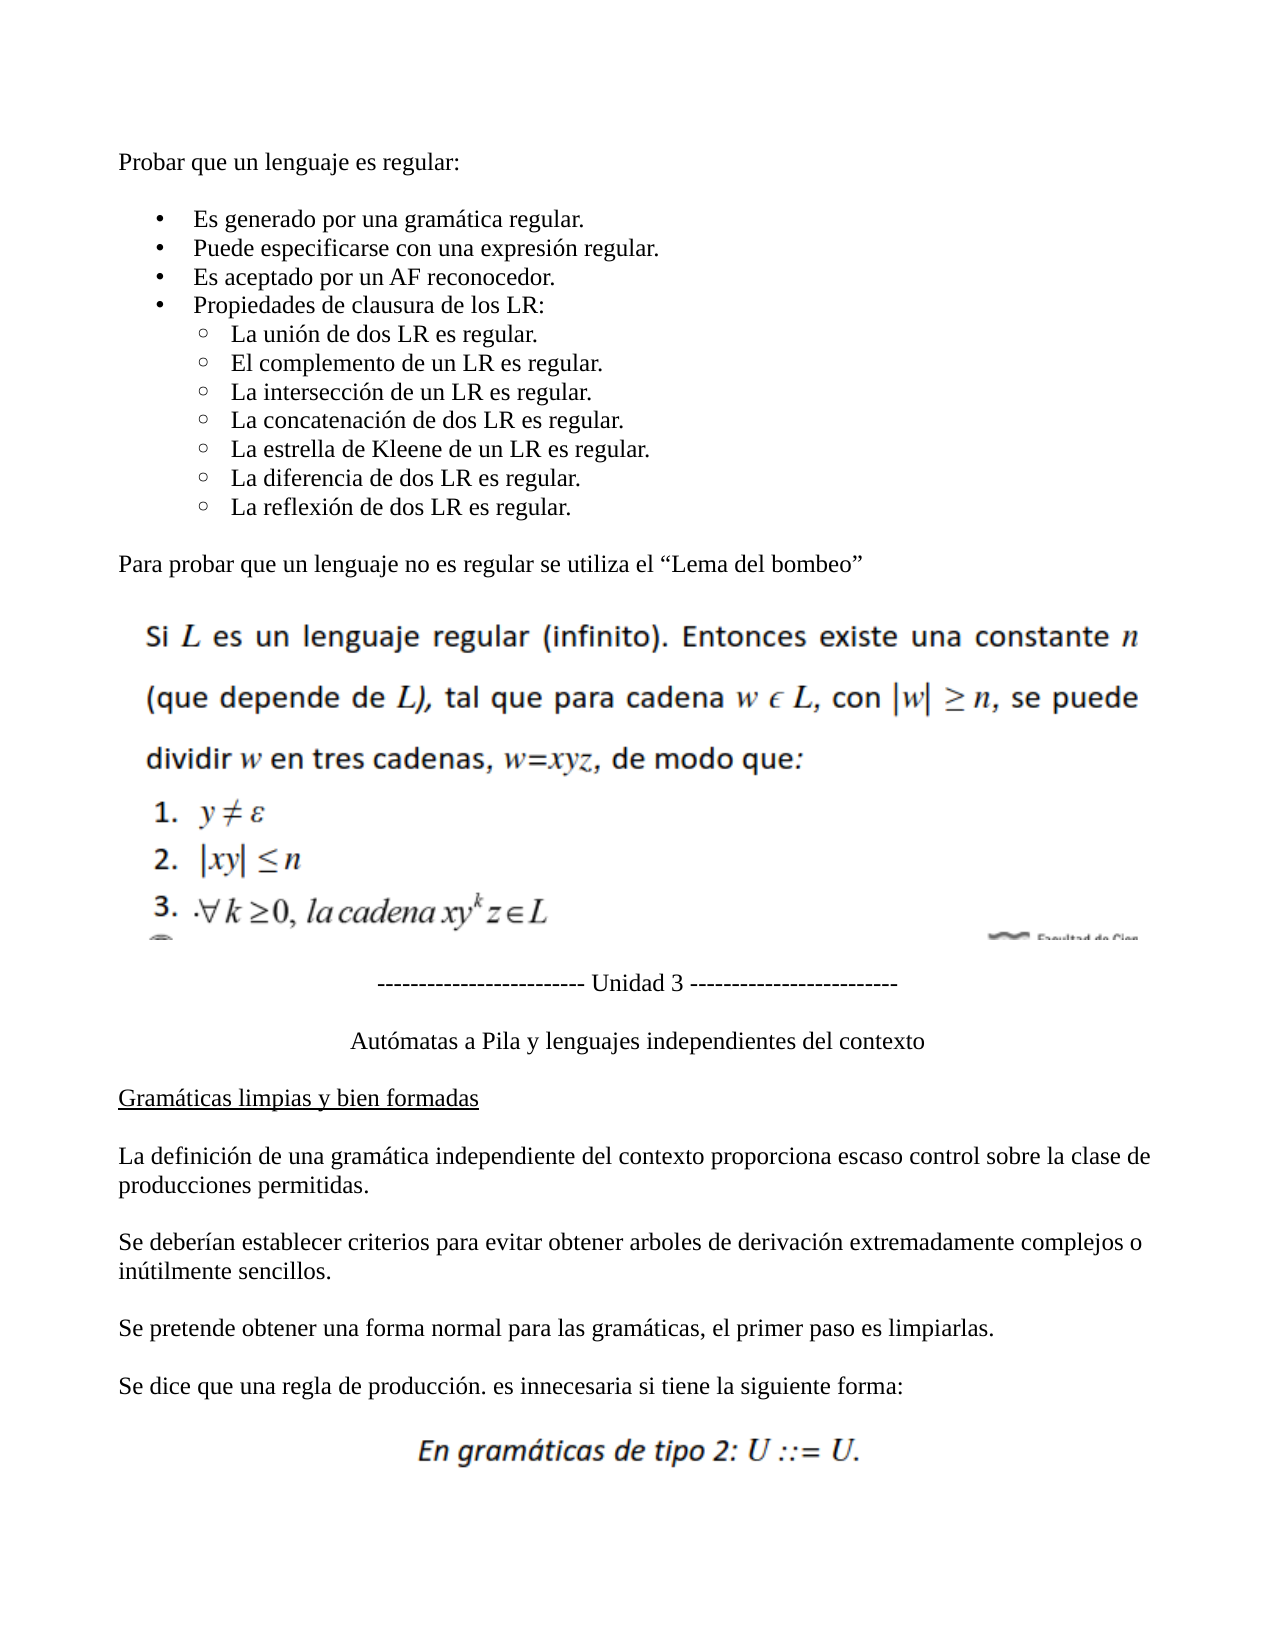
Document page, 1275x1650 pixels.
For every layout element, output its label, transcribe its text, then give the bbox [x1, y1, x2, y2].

text ------------------------- Unidad 3 ------------------------- [118, 968, 1157, 997]
list La diferencia de dos LR es regular. [193, 463, 1157, 492]
list Propiedades de clausura de los LR: [156, 291, 1157, 319]
list La reflexión de dos LR es regular. [193, 492, 1157, 521]
text Se pretende obtener una forma normal para las gramáticas, el primer paso es limpiarlas. [118, 1313, 1157, 1342]
text Gramáticas limpias y bien formadas [118, 1083, 1157, 1112]
picture [137, 606, 1138, 940]
list Puede especificarse con una expresión regular. [156, 233, 1157, 262]
text La definición de una gramática independiente del contexto proporciona escaso control sobre la clase de producciones permitidas. [118, 1141, 1157, 1198]
picture [415, 1428, 860, 1469]
text Para probar que un lenguaje no es regular se utiliza el “Lema del bombeo” [118, 549, 1157, 578]
text Autómatas a Pila y lenguajes independientes del contexto [118, 1026, 1157, 1055]
list El complemento de un LR es regular. [193, 348, 1157, 377]
list Es aceptado por un AF reconocedor. [156, 262, 1157, 291]
text Se deberían establecer criterios para evitar obtener arboles de derivación extremadamente complejos o inútilmente sencillos. [118, 1227, 1157, 1285]
text Se dice que una regla de producción. es innecesaria si tiene la siguiente forma: [118, 1371, 1157, 1400]
list Es generado por una gramática regular. [156, 204, 1157, 233]
list La estrella de Kleene de un LR es regular. [193, 434, 1157, 463]
list La intersección de un LR es regular. [193, 377, 1157, 406]
list La concatenación de dos LR es regular. [193, 406, 1157, 434]
list La unión de dos LR es regular. [193, 319, 1157, 348]
text Probar que un lenguaje es regular: [118, 147, 1157, 176]
